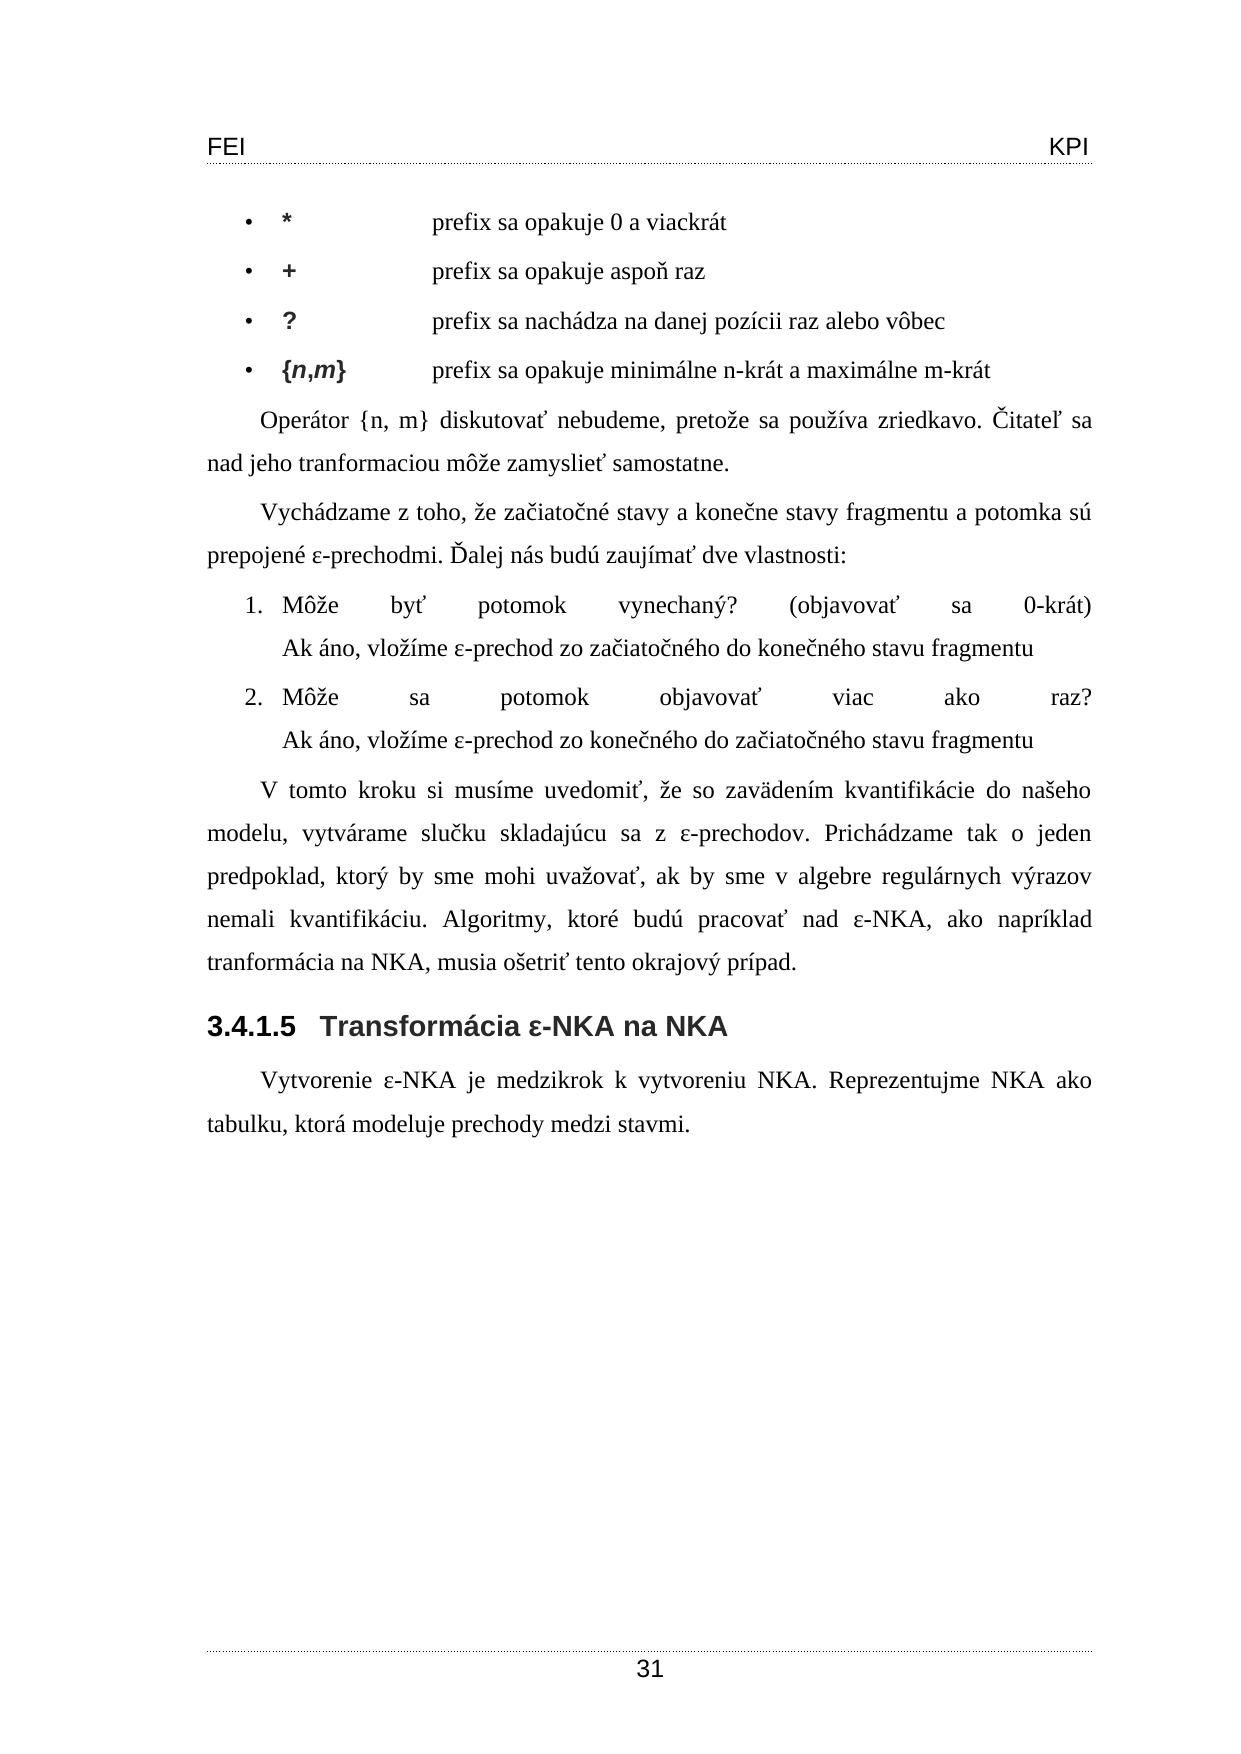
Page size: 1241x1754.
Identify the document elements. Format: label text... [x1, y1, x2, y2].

list + prefix sa opakuje aspoň raz [244, 256, 1092, 285]
list Transformácia ε-NKA na NKA [207, 1009, 1092, 1043]
list Môže byť potomok vynechaný? (objavovať sa 0-krát) Ak áno, vložíme ε-prechod zo začiatočného do konečného stavu fragmentu [244, 590, 1092, 662]
text Vychádzame z toho, že začiatočné stavy a konečne stavy fragmentu a potomka sú prepojené ε-prechodmi. Ďalej nás budú zaujímať dve vlastnosti: [207, 497, 1092, 569]
list Môže sa potomok objavovať viac ako raz? Ak áno, vložíme ε-prechod zo konečného do začiatočného stavu fragmentu [244, 682, 1092, 754]
list {n,m} prefix sa opakuje minimálne n-krát a maximálne m-krát [244, 355, 1092, 384]
text Vytvorenie ε-NKA je medzikrok k vytvoreniu NKA. Reprezentujme NKA ako tabulku, ktorá modeluje prechody medzi stavmi. [207, 1066, 1092, 1137]
text Operátor {n, m} diskutovať nebudeme, pretože sa používa zriedkavo. Čitateľ sa nad jeho tranformaciou môže zamyslieť samostatne. [207, 405, 1092, 477]
text V tomto kroku si musíme uvedomiť, že so zavädením kvantifikácie do našeho modelu, vytvárame slučku skladajúcu sa z ε-prechodov. Prichádzame tak o jeden predpoklad, ktorý by sme mohi uvažovať, ak by sme v algebre regulárnych výrazov nemali kvantifikáciu. Algoritmy, ktoré budú pracovať nad ε-NKA, ako napríklad tranformácia na NKA, musia ošetriť tento okrajový prípad. [207, 775, 1092, 976]
list * prefix sa opakuje 0 a viackrát [244, 207, 1092, 236]
list ? prefix sa nachádza na danej pozícii raz alebo vôbec [244, 306, 1092, 334]
